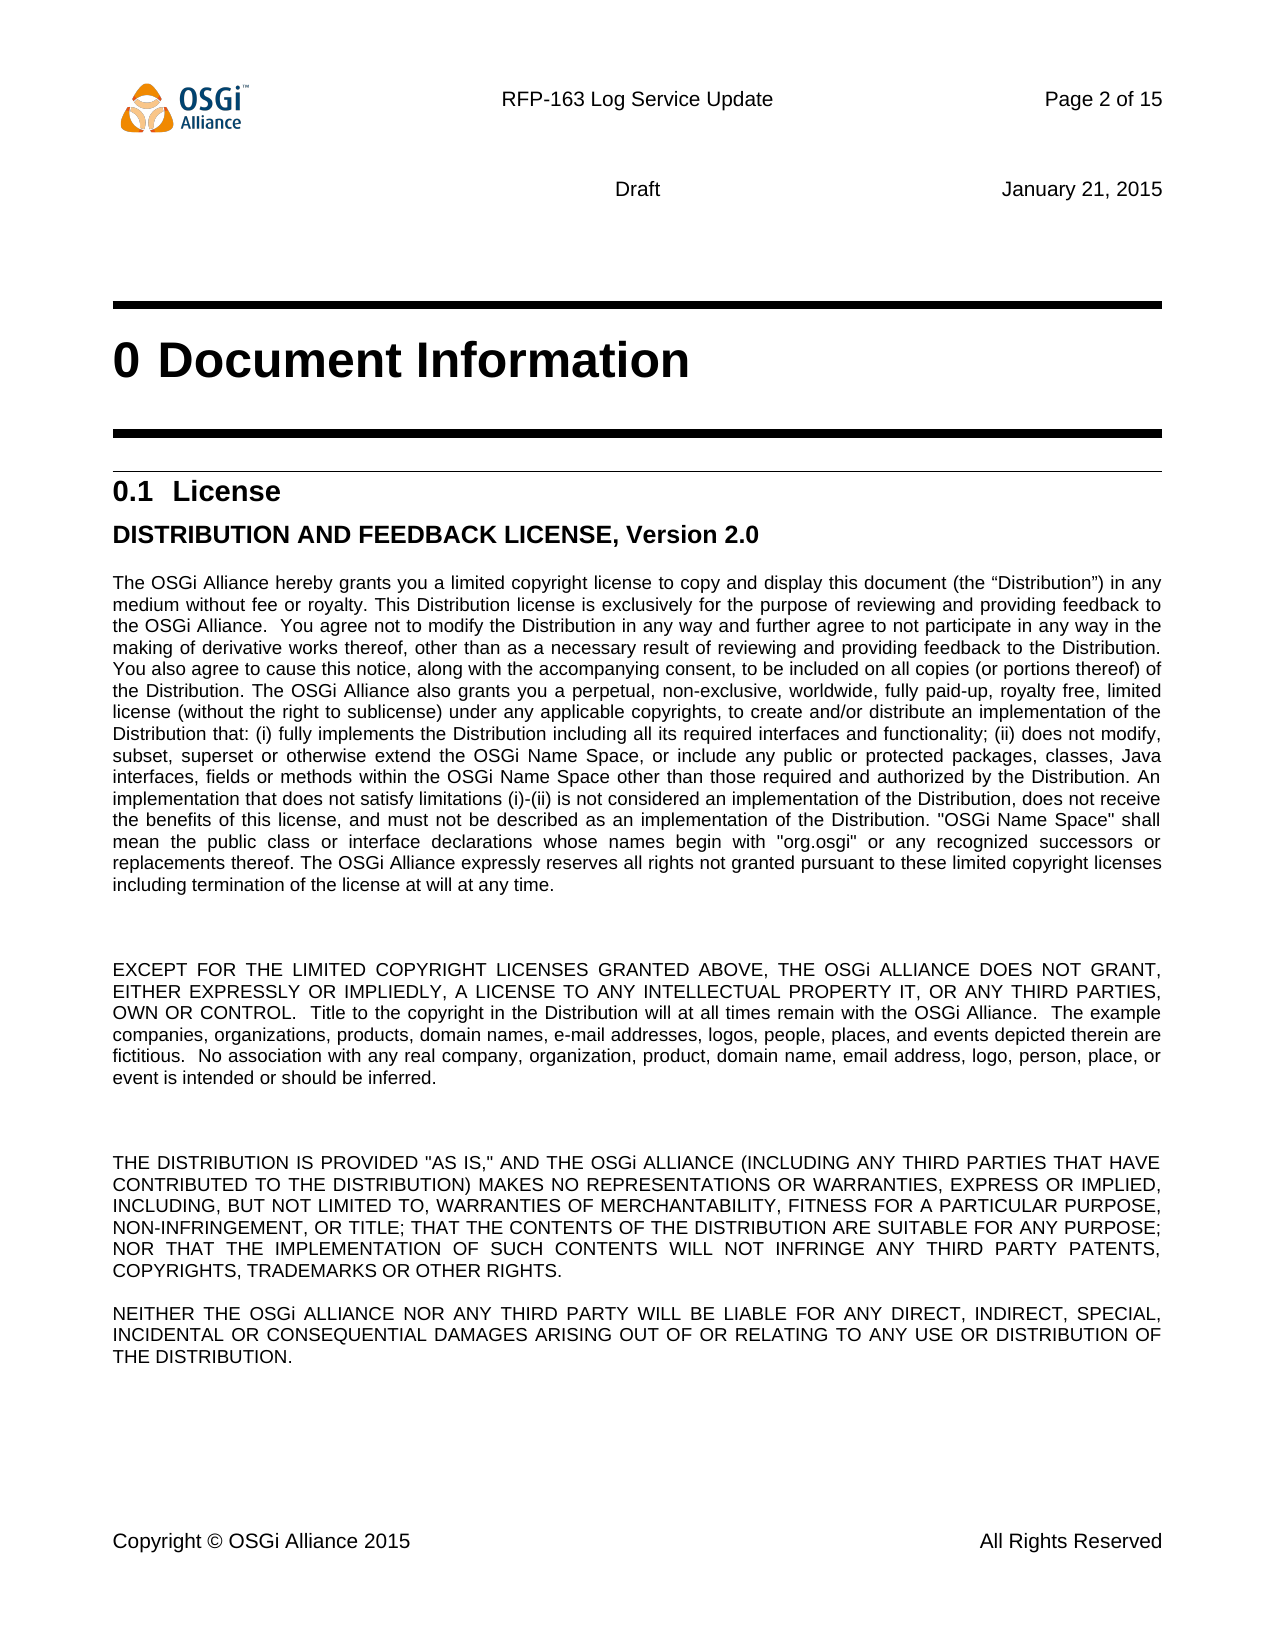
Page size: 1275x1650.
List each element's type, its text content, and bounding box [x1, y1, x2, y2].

picture [113, 76, 257, 140]
subtitle Document Information [112, 302, 1162, 438]
text NEITHER THE OSGi ALLIANCE NOR ANY THIRD PARTY WILL BE LIABLE FOR ANY DIRECT, INDIRECT, SPECIAL, INCIDENTAL OR CONSEQUENTIAL DAMAGES ARISING OUT OF OR RELATING TO ANY USE OR DISTRIBUTION OF THE DISTRIBUTION. [112, 1302, 1162, 1367]
text DISTRIBUTION AND FEEDBACK LICENSE, Version 2.0 [112, 520, 1162, 549]
text THE DISTRIBUTION IS PROVIDED "AS IS," AND THE OSGi ALLIANCE (INCLUDING ANY THIRD PARTIES THAT HAVE CONTRIBUTED TO THE DISTRIBUTION) MAKES NO REPRESENTATIONS OR WARRANTIES, EXPRESS OR IMPLIED, INCLUDING, BUT NOT LIMITED TO, WARRANTIES OF MERCHANTABILITY, FITNESS FOR A PARTICULAR PURPOSE, NON-INFRINGEMENT, OR TITLE; THAT THE CONTENTS OF THE DISTRIBUTION ARE SUITABLE FOR ANY PURPOSE; NOR THAT THE IMPLEMENTATION OF SUCH CONTENTS WILL NOT INFRINGE ANY THIRD PARTY PATENTS, COPYRIGHTS, TRADEMARKS OR OTHER RIGHTS. [112, 1152, 1162, 1281]
text The OSGi Alliance hereby grants you a limited copyright license to copy and display this document (the “Distribution”) in any medium without fee or royalty. This Distribution license is exclusively for the purpose of reviewing and providing feedback to the OSGi Alliance. You agree not to modify the Distribution in any way and further agree to not participate in any way in the making of derivative works thereof, other than as a necessary result of reviewing and providing feedback to the Distribution. You also agree to cause this notice, along with the accompanying consent, to be included on all copies (or portions thereof) of the Distribution. The OSGi Alliance also grants you a perpetual, non-exclusive, worldwide, fully paid-up, royalty free, limited license (without the right to sublicense) under any applicable copyrights, to create and/or distribute an implementation of the Distribution that: (i) fully implements the Distribution including all its required interfaces and functionality; (ii) does not modify, subset, superset or otherwise extend the OSGi Name Space, or include any public or protected packages, classes, Java interfaces, fields or methods within the OSGi Name Space other than those required and authorized by the Distribution. An implementation that does not satisfy limitations (i)-(ii) is not considered an implementation of the Distribution, does not receive the benefits of this license, and must not be described as an implementation of the Distribution. "OSGi Name Space" shall mean the public class or interface declarations whose names begin with "org.osgi" or any recognized successors or replacements thereof. The OSGi Alliance expressly reserves all rights not granted pursuant to these limited copyright licenses including termination of the license at will at any time. [112, 572, 1162, 895]
text EXCEPT FOR THE LIMITED COPYRIGHT LICENSES GRANTED ABOVE, THE OSGi ALLIANCE DOES NOT GRANT, EITHER EXPRESSLY OR IMPLIEDLY, A LICENSE TO ANY INTELLECTUAL PROPERTY IT, OR ANY THIRD PARTIES, OWN OR CONTROL. Title to the copyright in the Distribution will at all times remain with the OSGi Alliance. The example companies, organizations, products, domain names, e-mail addresses, logos, people, places, and events depicted therein are fictitious. No association with any real company, organization, product, domain name, email address, logo, person, place, or event is intended or should be inferred. [112, 959, 1162, 1088]
subtitle License [112, 472, 1162, 508]
